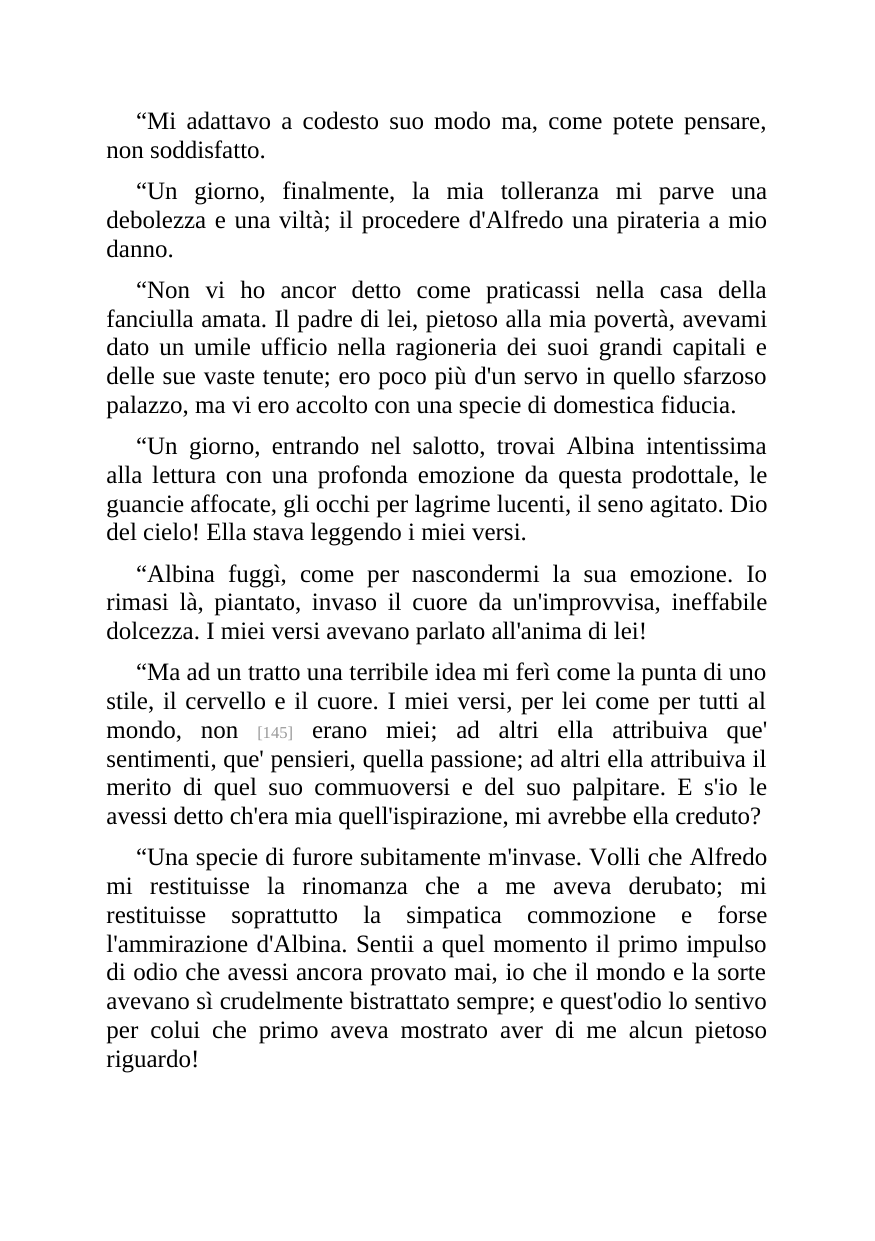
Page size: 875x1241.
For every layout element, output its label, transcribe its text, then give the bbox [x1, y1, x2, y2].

text “Una specie di furore subitamente m'invase. Volli che Alfredo mi restituisse la rinomanza che a me aveva derubato; mi restituisse soprattutto la simpatica commozione e forse l'ammirazione d'Albina. Sentii a quel momento il primo impulso di odio che avessi ancora provato mai, io che il mondo e la sorte avevano sì crudelmente bistrattato sempre; e quest'odio lo sentivo per colui che primo aveva mostrato aver di me alcun pietoso riguardo! [106, 842, 768, 1072]
text “Un giorno, entrando nel salotto, trovai Albina intentissima alla lettura con una profonda emozione da questa prodottale, le guancie affocate, gli occhi per lagrime lucenti, il seno agitato. Dio del cielo! Ella stava leggendo i miei versi. [106, 431, 768, 546]
text “Ma ad un tratto una terribile idea mi ferì come la punta di uno stile, il cervello e il cuore. I miei versi, per lei come per tutti al mondo, non [145] erano miei; ad altri ella attribuiva que' sentimenti, que' pensieri, quella passione; ad altri ella attribuiva il merito di quel suo commuoversi e del suo palpitare. E s'io le avessi detto ch'era mia quell'ispirazione, mi avrebbe ella creduto? [106, 657, 768, 830]
text “Non vi ho ancor detto come praticassi nella casa della fanciulla amata. Il padre di lei, pietoso alla mia povertà, avevami dato un umile ufficio nella ragioneria dei suoi grandi capitali e delle sue vaste tenute; ero poco più d'un servo in quello sfarzoso palazzo, ma vi ero accolto con una specie di domestica fiducia. [106, 275, 768, 419]
text “Mi adattavo a codesto suo modo ma, come potete pensare, non soddisfatto. [106, 106, 768, 164]
text “Albina fuggì, come per nascondermi la sua emozione. Io rimasi là, piantato, invaso il cuore da un'improvvisa, ineffabile dolcezza. I miei versi avevano parlato all'anima di lei! [106, 559, 768, 645]
text “Un giorno, finalmente, la mia tolleranza mi parve una debolezza e una viltà; il procedere d'Alfredo una pirateria a mio danno. [106, 176, 768, 262]
